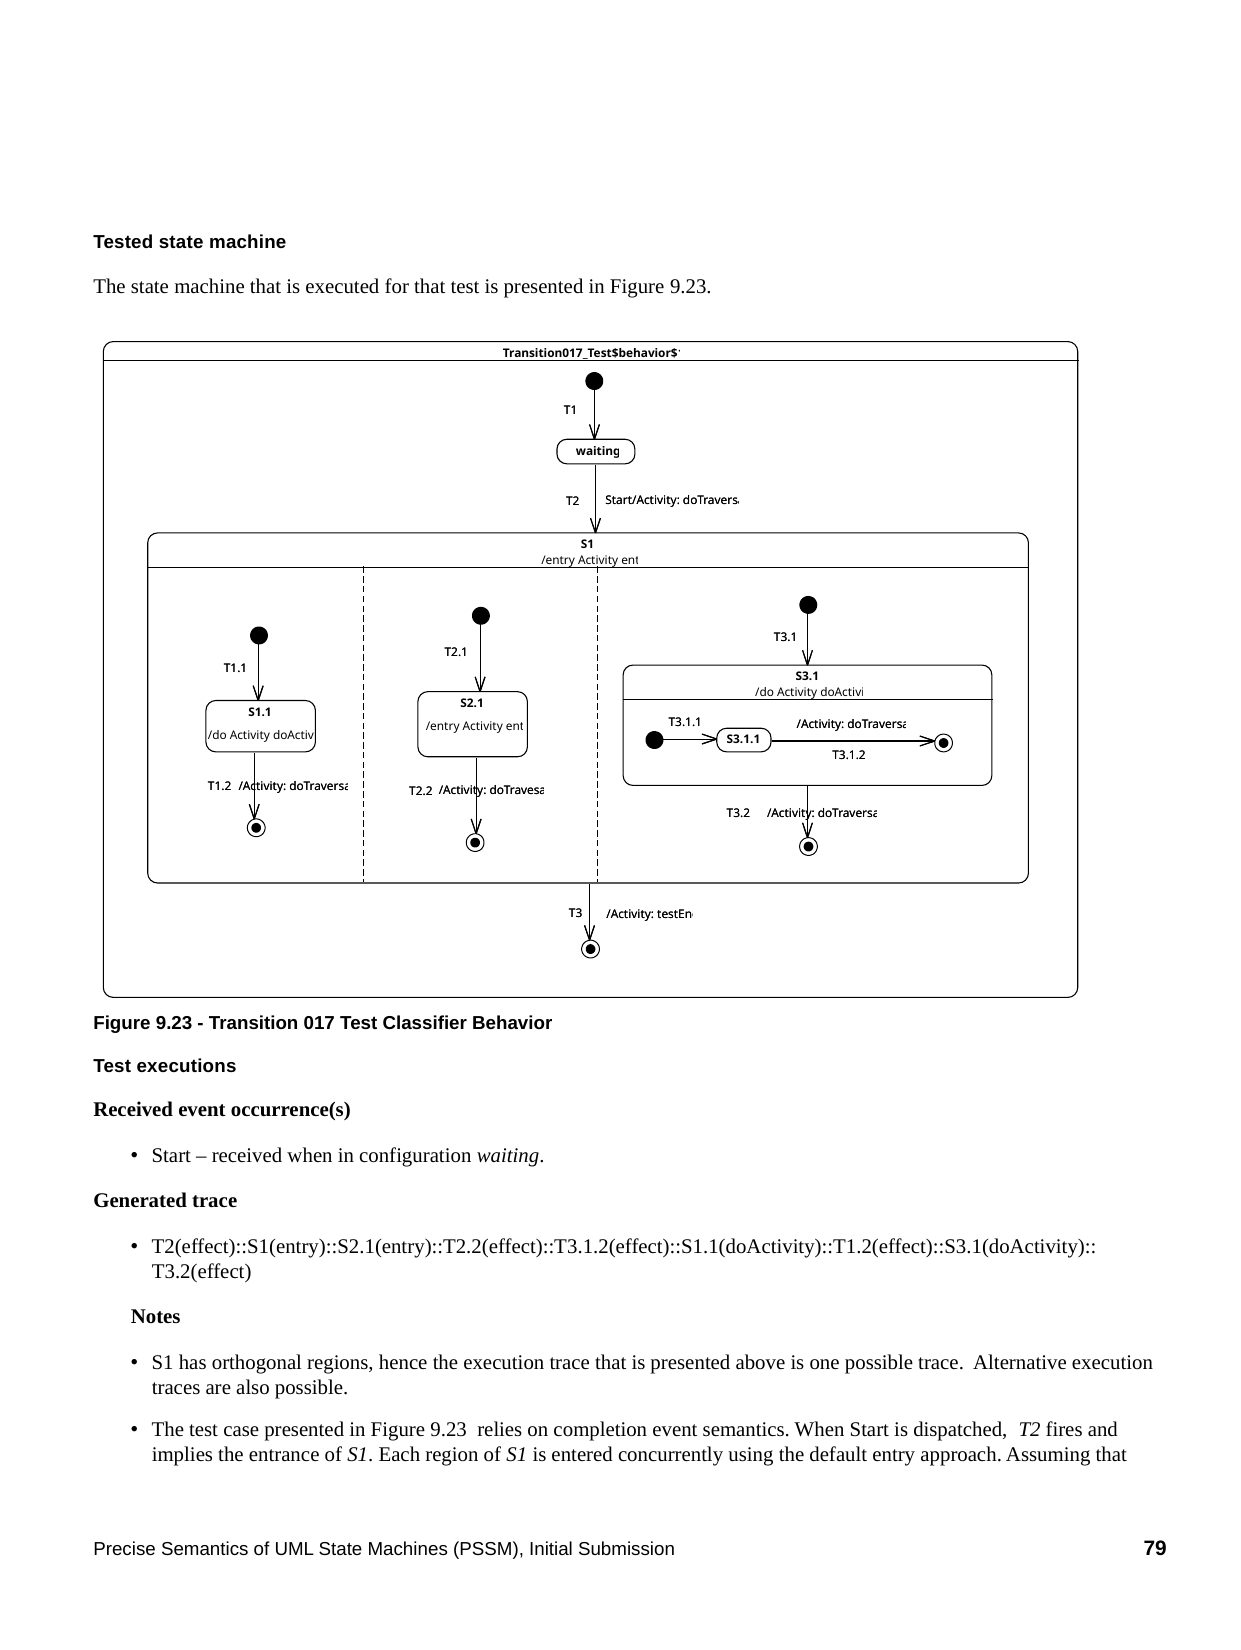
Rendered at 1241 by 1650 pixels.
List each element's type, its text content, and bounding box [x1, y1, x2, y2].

text Notes [131, 1304, 1164, 1328]
subtitle Tested state machine [93, 231, 1164, 253]
list T2(effect)::S1(entry)::S2.1(entry)::T2.2(effect)::T3.1.2(effect)::S1.1(doActivity)::T1.2(effect)::S3.1(doActivity):: T3.2(effect) [131, 1233, 1164, 1283]
text Received event occurrence(s) [93, 1097, 1164, 1121]
text Generated trace [93, 1188, 1164, 1212]
list The test case presented in Figure 9.23 relies on completion event semantics. When Start is dispatched, T2 fires and implies the entrance of S1. Each region of S1 is entered concurrently using the default entry approach. Assuming that [131, 1416, 1164, 1466]
text The state machine that is executed for that test is presented in Figure 9.23. [93, 274, 1164, 298]
text Figure 9.23 - Transition 017 Test Classifier Behavior [93, 331, 1089, 1033]
list S1 has orthogonal regions, hence the execution trace that is presented above is one possible trace. Alternative execution traces are also possible. [131, 1349, 1164, 1399]
list Start – received when in configuration waiting. [131, 1142, 1164, 1167]
subtitle Test executions [93, 319, 1164, 1076]
